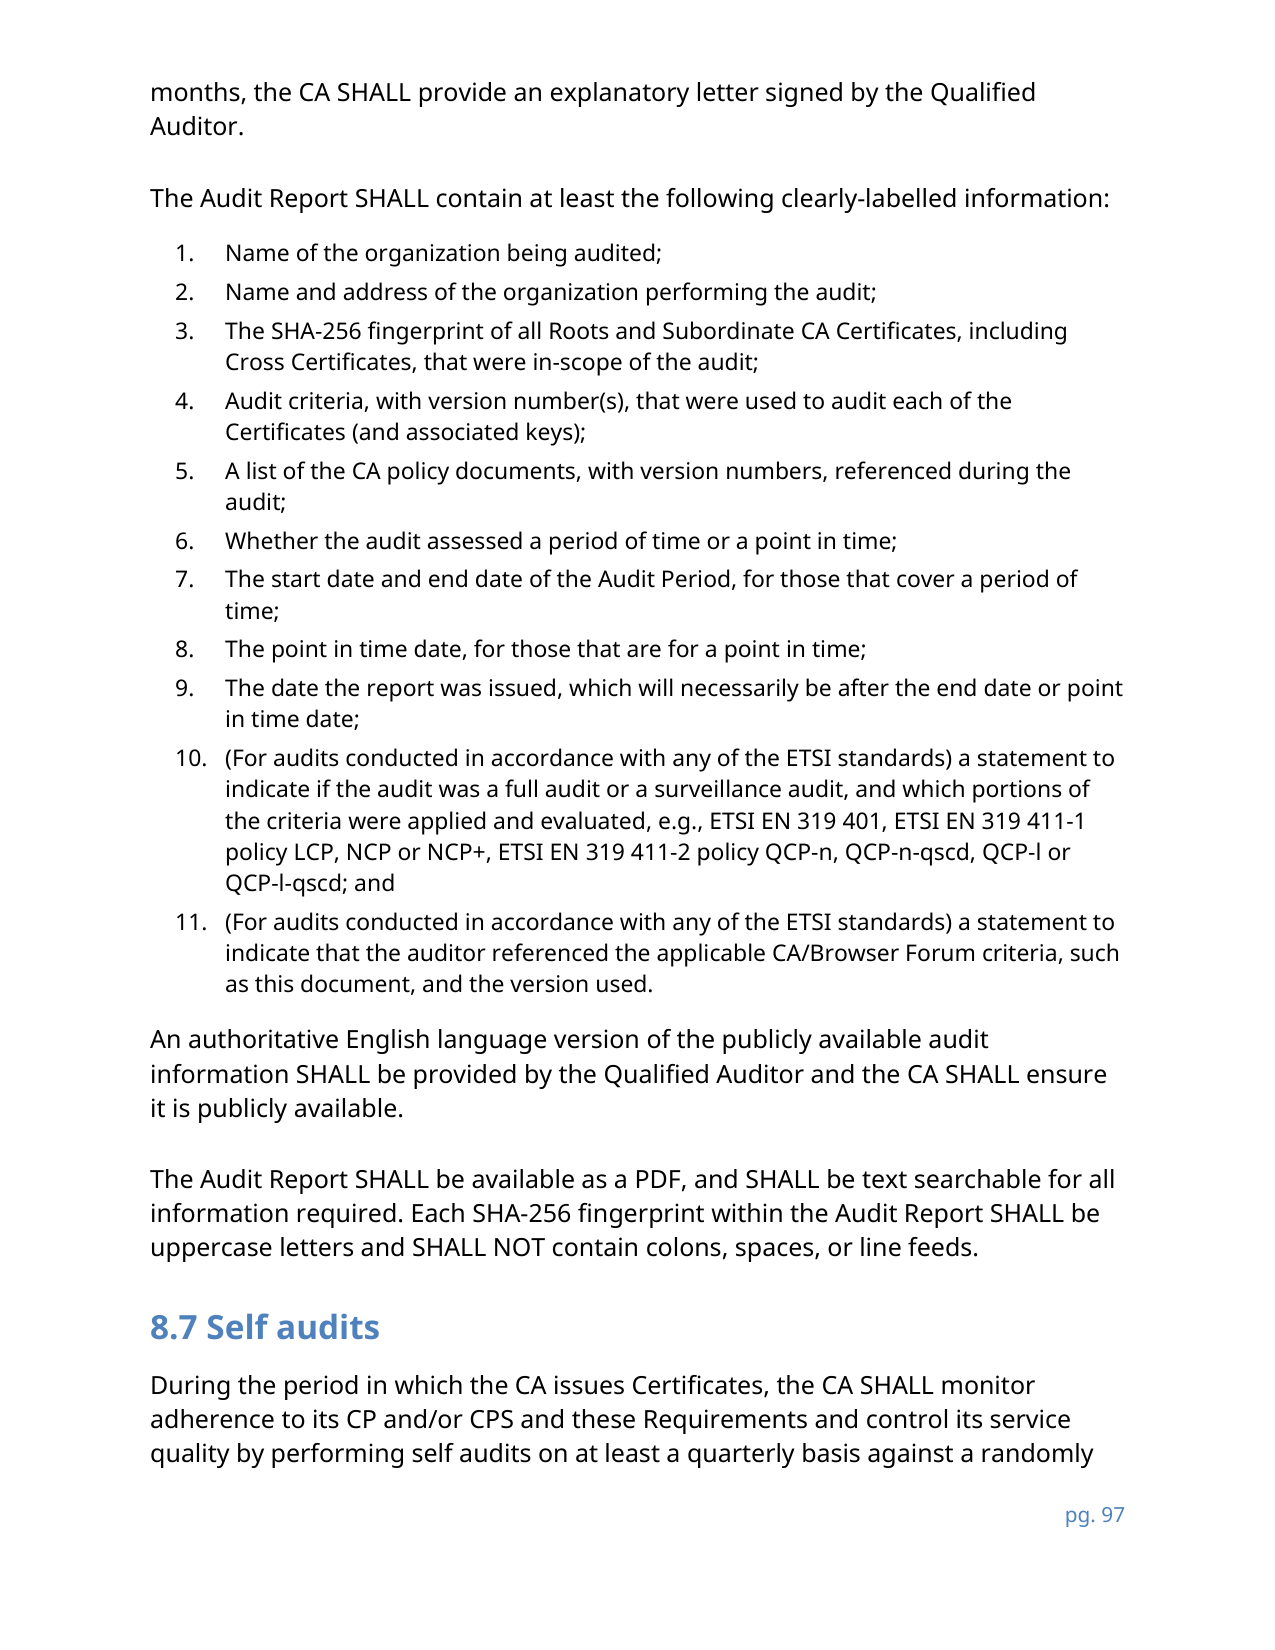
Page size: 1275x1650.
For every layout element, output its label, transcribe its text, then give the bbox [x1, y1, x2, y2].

list (For audits conducted in accordance with any of the ETSI standards) a statement to indicate if the audit was a full audit or a surveillance audit, and which portions of the criteria were applied and evaluated, e.g., ETSI EN 319 401, ETSI EN 319 411-1 policy LCP, NCP or NCP+, ETSI EN 319 411-2 policy QCP-n, QCP-n-qscd, QCP-l or QCP-l-qscd; and [175, 742, 1125, 898]
list The point in time date, for those that are for a point in time; [175, 633, 1125, 665]
list Audit criteria, with version number(s), that were used to audit each of the Certificates (and associated keys); [175, 385, 1125, 447]
text During the period in which the CA issues Certificates, the CA SHALL monitor adherence to its CP and/or CPS and these Requirements and control its service quality by performing self audits on at least a quarterly basis against a randomly [150, 1368, 1125, 1470]
text The Audit Report SHALL contain at least the following clearly-labelled information: [150, 181, 1125, 215]
list Whether the audit assessed a period of time or a point in time; [175, 525, 1125, 556]
list The date the report was issued, which will necessarily be after the end date or point in time date; [175, 672, 1125, 735]
list Name of the organization being audited; [175, 237, 1125, 268]
text An authoritative English language version of the publicly available audit information SHALL be provided by the Qualified Auditor and the CA SHALL ensure it is publicly available. [150, 1022, 1125, 1124]
list Name and address of the organization performing the audit; [175, 276, 1125, 307]
list (For audits conducted in accordance with any of the ETSI standards) a statement to indicate that the auditor referenced the applicable CA/Browser Forum criteria, such as this document, and the version used. [175, 906, 1125, 1000]
list A list of the CA policy documents, with version numbers, referenced during the audit; [175, 455, 1125, 517]
subtitle 8.7 Self audits [150, 1304, 1125, 1349]
text months, the CA SHALL provide an explanatory letter signed by the Qualified Auditor. [150, 75, 1125, 143]
list The start date and end date of the Audit Period, for those that cover a period of time; [175, 563, 1125, 626]
list The SHA-256 fingerprint of all Roots and Subordinate CA Certificates, including Cross Certificates, that were in-scope of the audit; [175, 315, 1125, 377]
text The Audit Report SHALL be available as a PDF, and SHALL be text searchable for all information required. Each SHA-256 fingerprint within the Audit Report SHALL be uppercase letters and SHALL NOT contain colons, spaces, or line feeds. [150, 1162, 1125, 1264]
